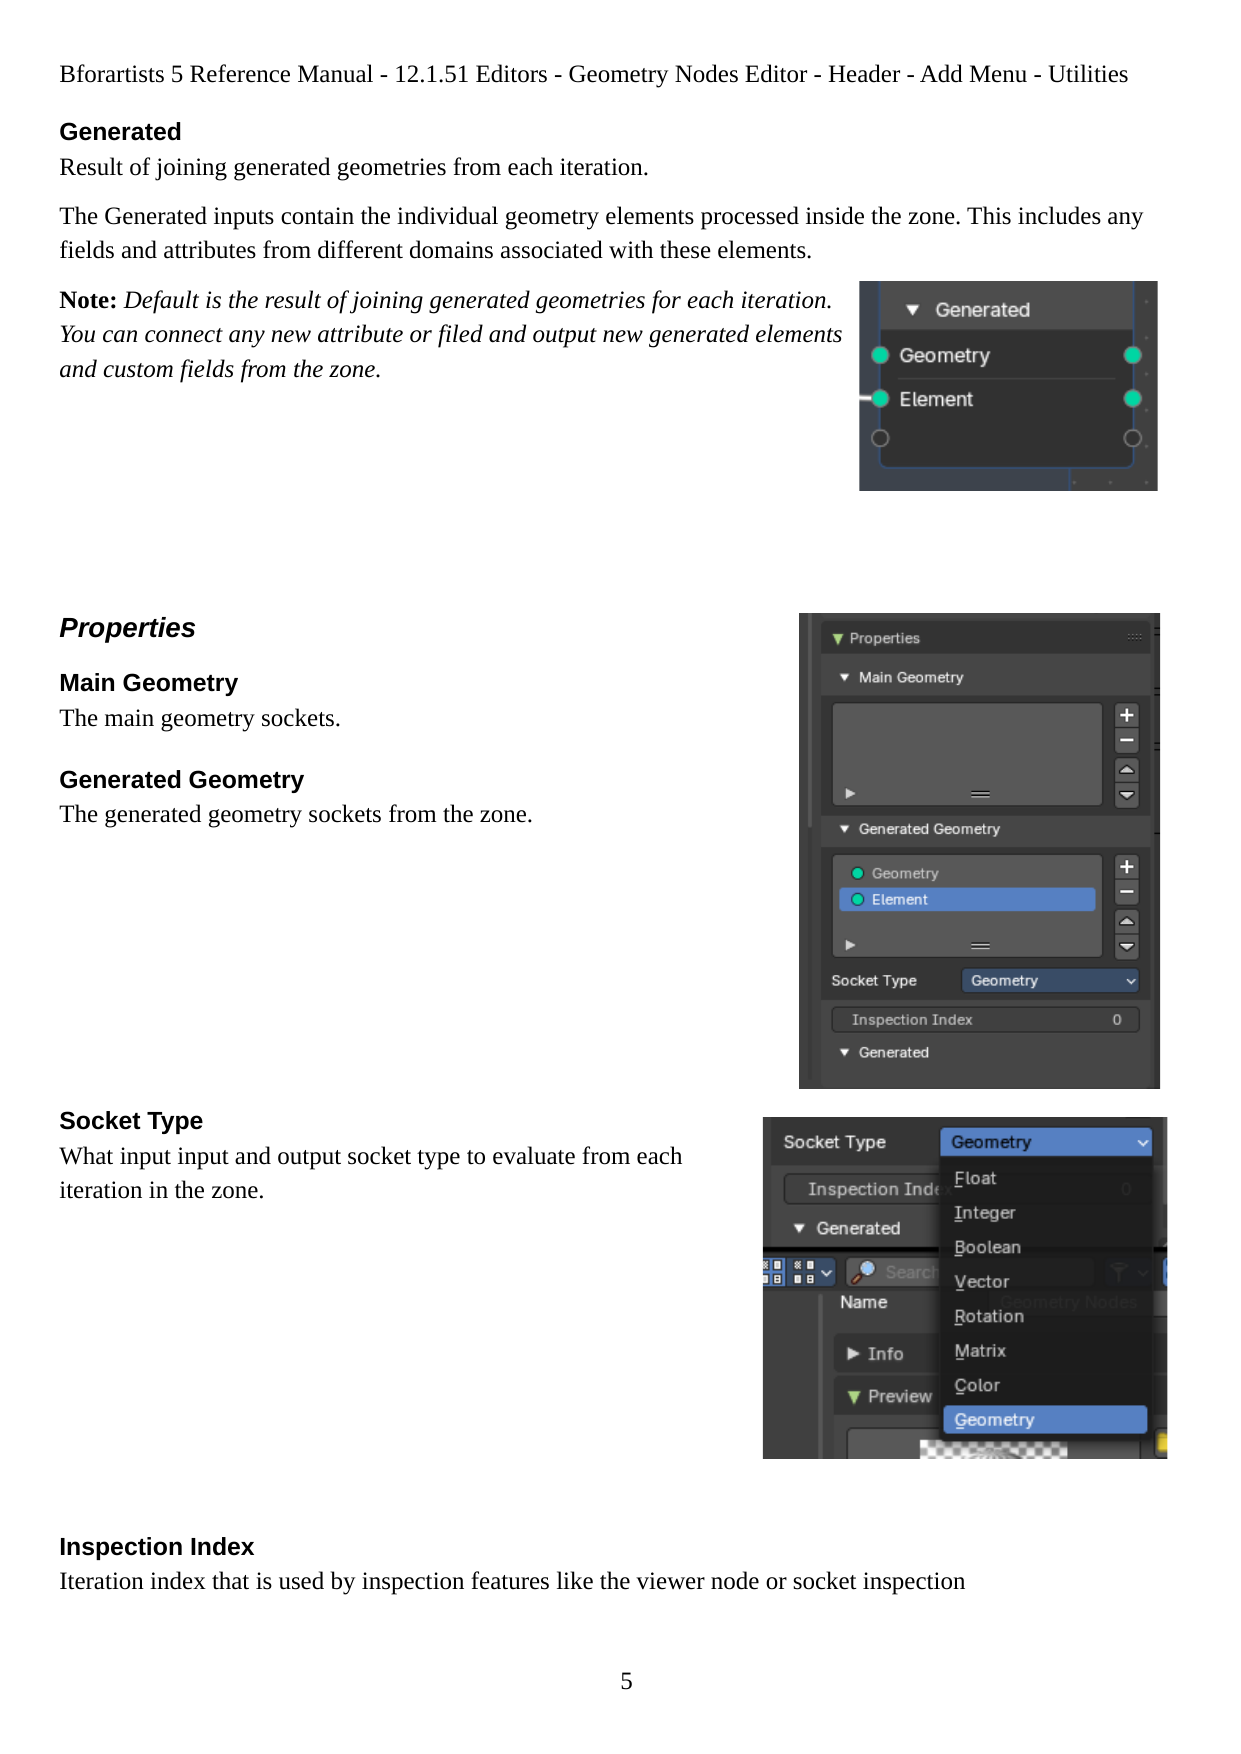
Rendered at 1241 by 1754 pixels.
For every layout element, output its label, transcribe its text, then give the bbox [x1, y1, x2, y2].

subtitle [1161, 668, 1181, 697]
subtitle Generated Geometry [59, 765, 799, 793]
text The main geometry sockets. [59, 703, 799, 732]
picture [799, 613, 1161, 1089]
subtitle Inspection Index [59, 1532, 1181, 1560]
subtitle Generated [59, 117, 1181, 146]
text The generated geometry sockets from the zone. [59, 799, 799, 828]
text Note: Default is the result of joining generated geometries for each iteration. You can connect any new attribute or filed and output new generated elements and custom fields from the zone. [59, 285, 859, 382]
picture [762, 1117, 1168, 1459]
text Iteration index that is used by inspection features like the viewer node or socket inspection [59, 1566, 1181, 1595]
text What input input and output socket type to evaluate from each iteration in the zone. [59, 1141, 762, 1204]
text The Generated inputs contain the individual geometry elements processed inside the zone. This includes any fields and attributes from different domains associated with these elements. [59, 201, 1181, 264]
subtitle [1161, 765, 1181, 793]
subtitle Main Geometry [59, 668, 799, 697]
subtitle Properties [59, 611, 1181, 643]
picture [859, 281, 1158, 491]
subtitle Socket Type [59, 1106, 1181, 1135]
text Result of joining generated geometries from each iteration. [59, 152, 1181, 181]
text [1161, 703, 1181, 732]
